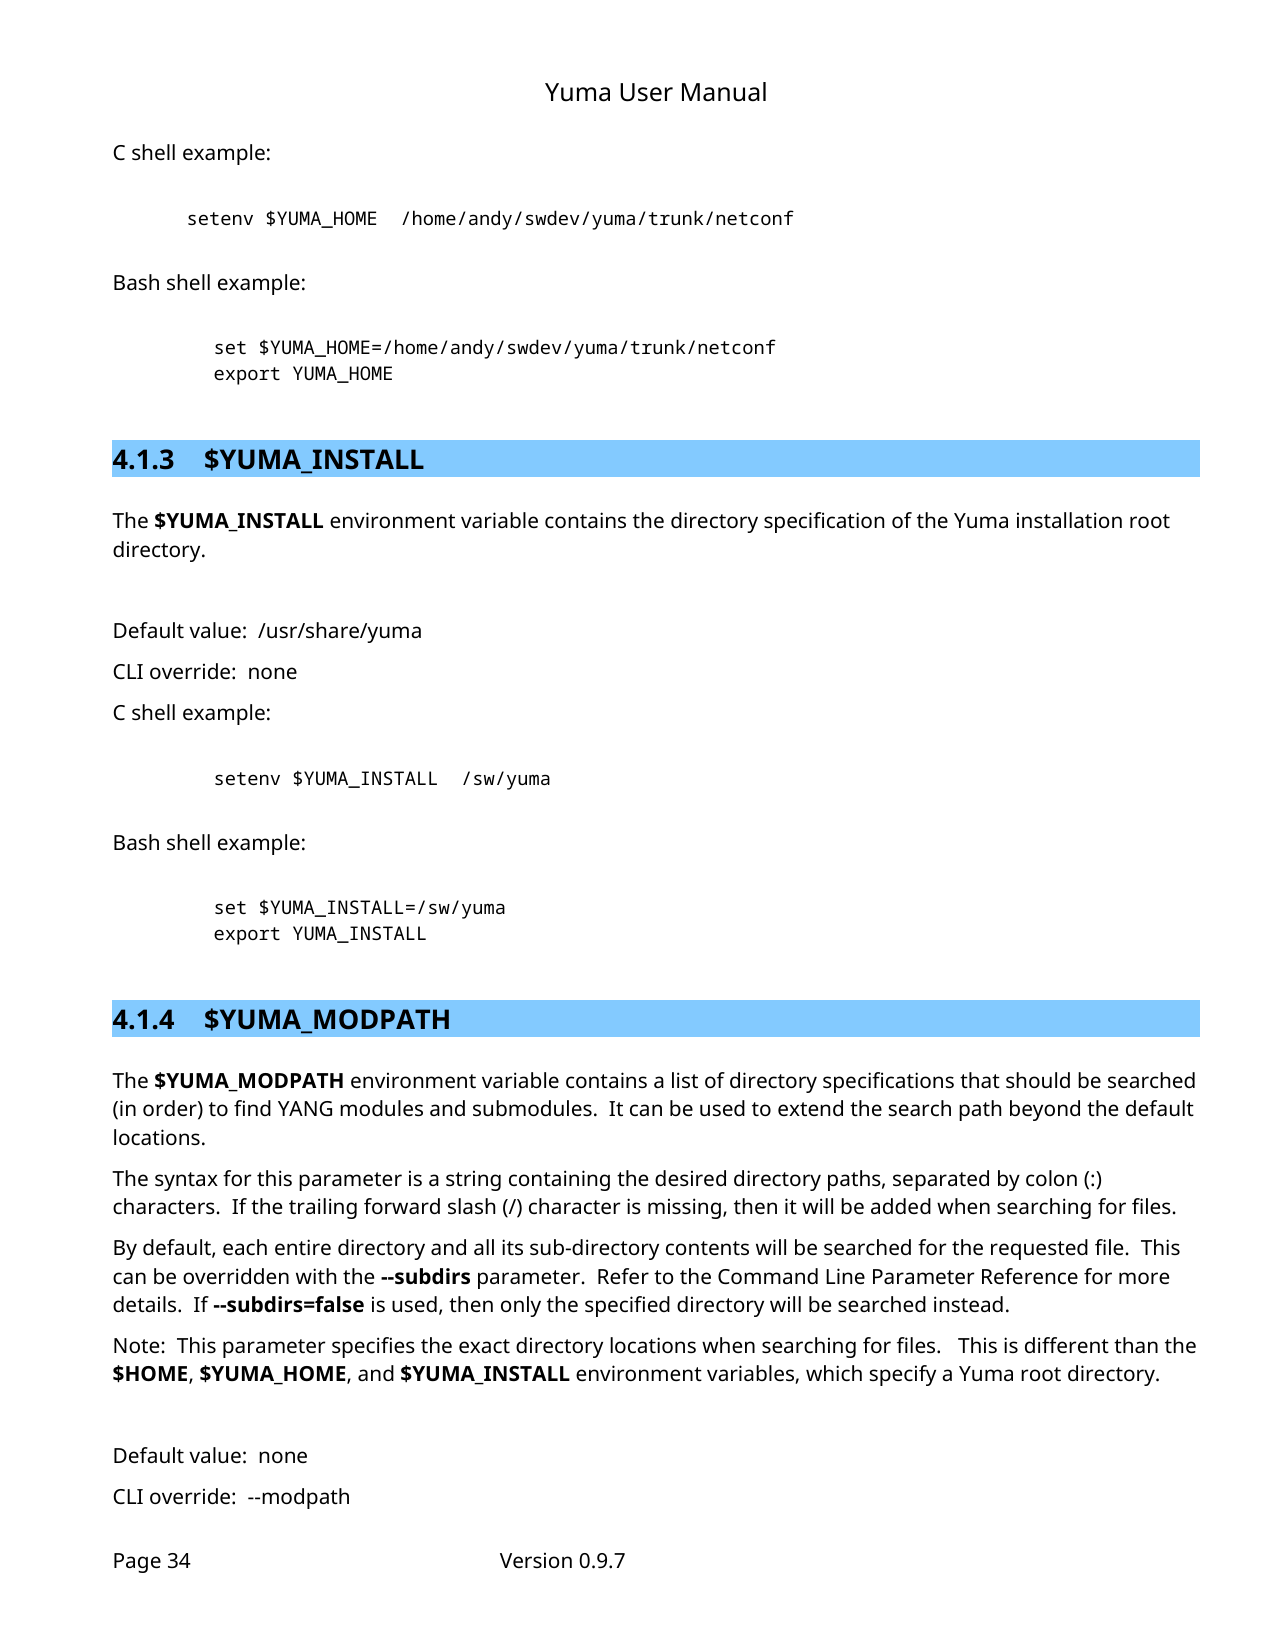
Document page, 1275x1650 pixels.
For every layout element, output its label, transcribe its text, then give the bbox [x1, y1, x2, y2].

text setenv $YUMA_HOME /home/andy/swdev/yuma/trunk/netconf [112, 179, 1200, 256]
text CLI override: --modpath [112, 1482, 1200, 1511]
text Note: This parameter specifies the exact directory locations when searching for files. This is different than the $HOME, $YUMA_HOME, and $YUMA_INSTALL environment variables, which specify a Yuma root directory. [112, 1331, 1200, 1388]
text set $YUMA_HOME=/home/andy/swdev/yuma/trunk/netconf export YUMA_HOME [139, 309, 1200, 411]
text set $YUMA_INSTALL=/sw/yuma export YUMA_INSTALL [139, 869, 1200, 971]
subtitle $YUMA_INSTALL [112, 440, 1200, 477]
text Bash shell example: [112, 828, 1200, 856]
text The $YUMA_INSTALL environment variable contains the directory specification of the Yuma installation root directory. [112, 506, 1200, 563]
text C shell example: [112, 698, 1200, 727]
text The $YUMA_MODPATH environment variable contains a list of directory specifications that should be searched (in order) to find YANG modules and submodules. It can be used to extend the search path beyond the default locations. [112, 1066, 1200, 1151]
text C shell example: [112, 138, 1200, 167]
text Bash shell example: [112, 268, 1200, 296]
text CLI override: none [112, 657, 1200, 686]
text setenv $YUMA_INSTALL /sw/yuma [139, 739, 1200, 816]
text The syntax for this parameter is a string containing the desired directory paths, separated by colon (:) characters. If the trailing forward slash (/) character is missing, then it will be added when searching for files. [112, 1164, 1200, 1221]
text Default value: /usr/share/yuma [112, 617, 1200, 645]
text By default, each entire directory and all its sub-directory contents will be searched for the requested file. This can be overridden with the --subdirs parameter. Refer to the Command Line Parameter Reference for more details. If --subdirs=false is used, then only the specified directory will be searched instead. [112, 1233, 1200, 1319]
subtitle $YUMA_MODPATH [112, 1000, 1200, 1037]
text Default value: none [112, 1441, 1200, 1470]
